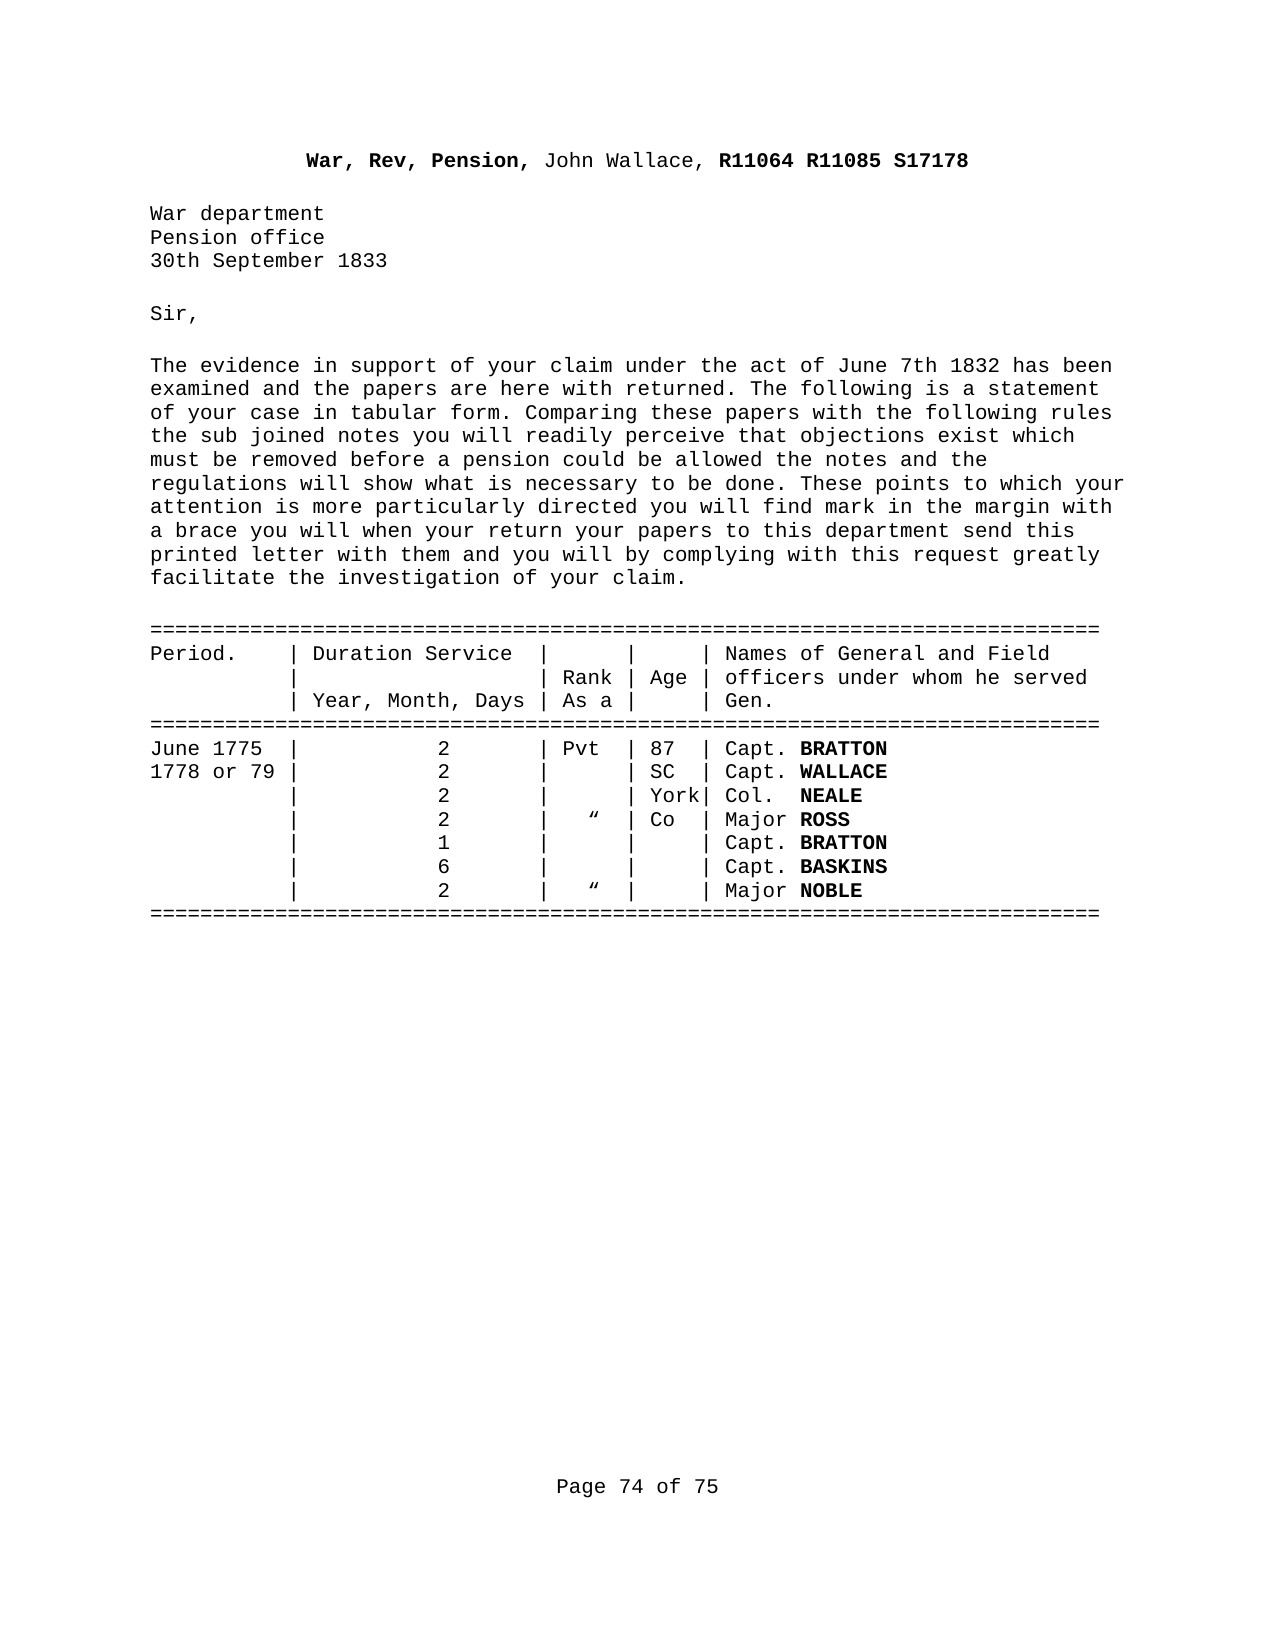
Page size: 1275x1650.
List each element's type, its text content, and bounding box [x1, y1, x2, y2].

text | | Rank | Age | officers under whom he served [150, 667, 1125, 690]
text 30th September 1833 [150, 250, 1125, 274]
text War department [150, 203, 1125, 227]
text ============================================================================ [150, 714, 1125, 738]
text | Year, Month, Days | As a | | Gen. [150, 690, 1125, 714]
text 1778 or 79 | 2 | | SC | Capt. WALLACE [150, 761, 1125, 785]
text June 1775 | 2 | Pvt | 87 | Capt. BrattoN [150, 738, 1125, 761]
text | 1 | | | Capt. BRATTON [150, 832, 1125, 856]
text | 2 | “ | Co | Major Ross [150, 809, 1125, 832]
text ============================================================================ [150, 619, 1125, 643]
text ============================================================================ [150, 903, 1125, 927]
text Sir, [150, 302, 1125, 326]
text Period. | Duration Service | | | Names of General and Field [150, 643, 1125, 667]
text Pension office [150, 227, 1125, 250]
text | 2 | “ | | Major NOBLE [150, 879, 1125, 903]
text | 2 | | York| Col. NEALE [150, 785, 1125, 809]
text The evidence in support of your claim under the act of June 7th 1832 has been examined and the papers are here with returned. The following is a statement of your case in tabular form. Comparing these papers with the following rules the sub joined notes you will readily perceive that objections exist which must be removed before a pension could be allowed the notes and the regulations will show what is necessary to be done. These points to which your attention is more particularly directed you will find mark in the margin with a brace you will when your return your papers to this department send this printed letter with them and you will by complying with this request greatly facilitate the investigation of your claim. [150, 354, 1125, 591]
text | 6 | | | Capt. BASKINS [150, 856, 1125, 879]
